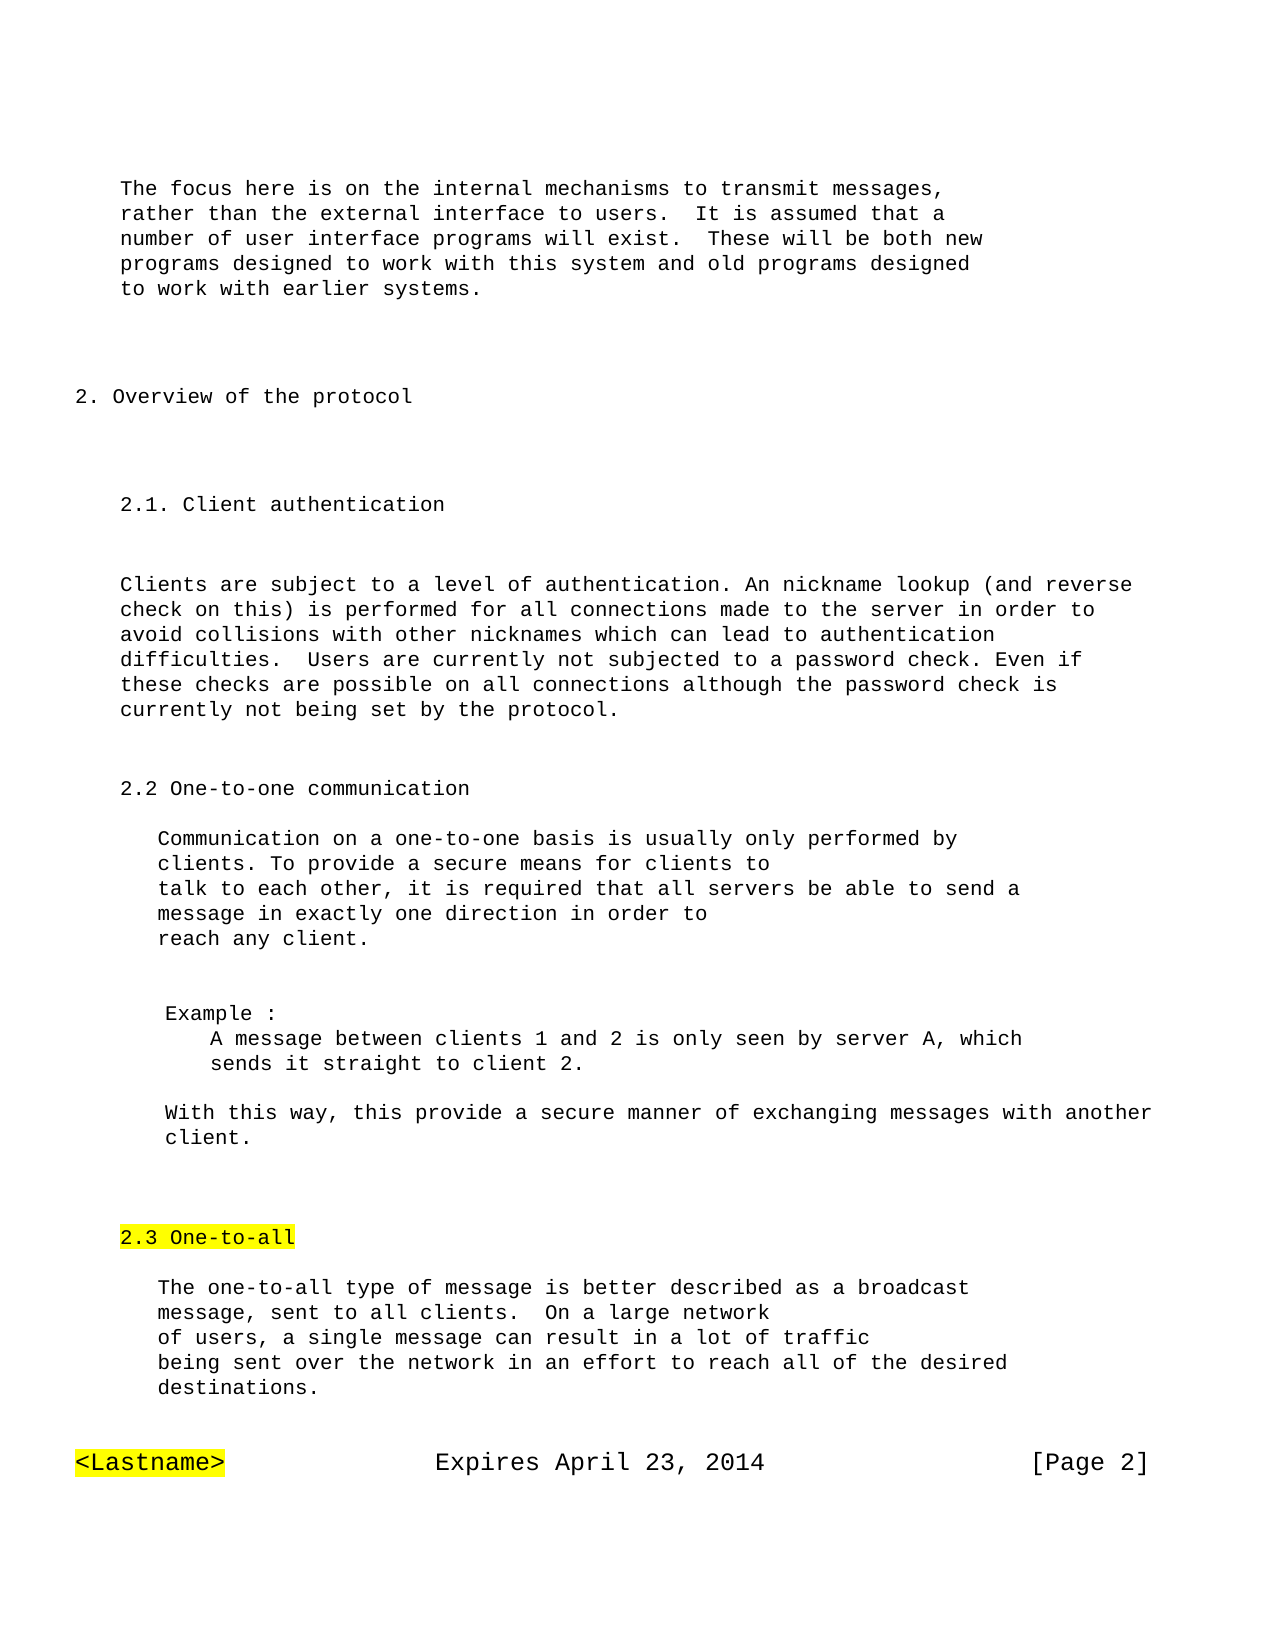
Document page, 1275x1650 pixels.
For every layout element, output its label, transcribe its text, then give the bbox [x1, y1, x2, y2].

text Communication on a one-to-one basis is usually only performed by [120, 826, 1155, 851]
text 2. Overview of the protocol [75, 384, 1155, 409]
text being sent over the network in an effort to reach all of the desired [120, 1349, 1155, 1374]
text destinations. [120, 1374, 1155, 1399]
text number of user interface programs will exist. These will be both new [120, 225, 1155, 250]
text talk to each other, it is required that all servers be able to send a [120, 876, 1155, 901]
text 2.1. Client authentication [75, 492, 1155, 517]
text message, sent to all clients. On a large network [120, 1299, 1155, 1324]
text programs designed to work with this system and old programs designed [120, 250, 1155, 275]
text 2.3 One-to-all [120, 1224, 1155, 1249]
text clients. To provide a secure means for clients to [120, 851, 1155, 876]
text The focus here is on the internal mechanisms to transmit messages, [120, 175, 1155, 200]
text The one-to-all type of message is better described as a broadcast [120, 1274, 1155, 1299]
text A message between clients 1 and 2 is only seen by server A, which [120, 1026, 1155, 1051]
text Example : [120, 1001, 1155, 1026]
text reach any client. [120, 926, 1155, 951]
text to work with earlier systems. [120, 275, 1155, 300]
text of users, a single message can result in a lot of traffic [120, 1324, 1155, 1349]
text sends it straight to client 2. [120, 1051, 1155, 1076]
text Clients are subject to a level of authentication. An nickname lookup (and reverse check on this) is performed for all connections made to the server in order to avoid collisions with other nicknames which can lead to authentication difficulties. Users are currently not subjected to a password check. Even if these checks are possible on all connections although the password check is currently not being set by the protocol. [120, 571, 1155, 721]
text rather than the external interface to users. It is assumed that a [120, 200, 1155, 225]
text With this way, this provide a secure manner of exchanging messages with another client. [120, 1099, 1155, 1149]
text message in exactly one direction in order to [120, 901, 1155, 926]
text 2.2 One-to-one communication [120, 776, 1155, 801]
